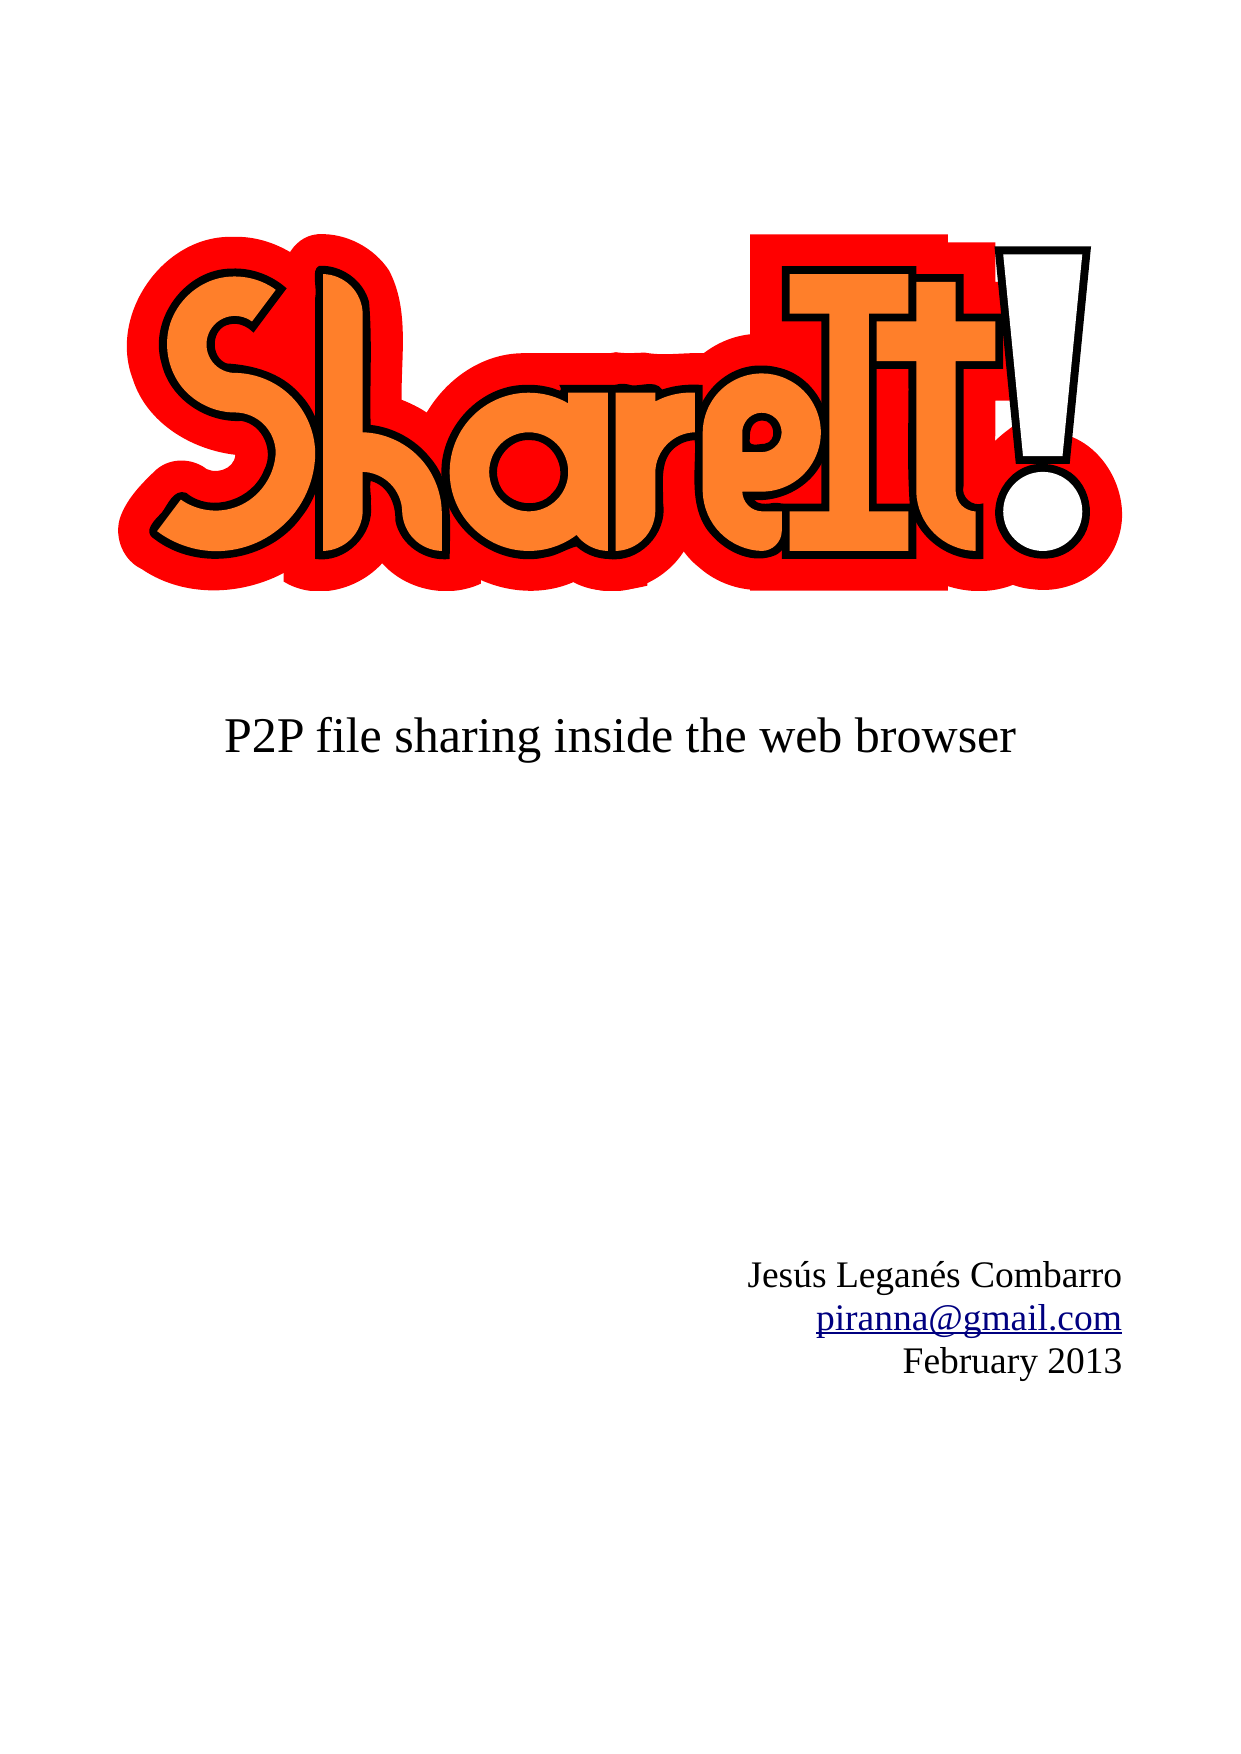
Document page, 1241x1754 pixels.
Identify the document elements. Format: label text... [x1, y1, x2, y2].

text P2P file sharing inside the web browser [118, 706, 1122, 763]
text Jesús Leganés Combarro [118, 1252, 1122, 1295]
text piranna@gmail.com [118, 1295, 1122, 1338]
text February 2013 [118, 1338, 1122, 1381]
